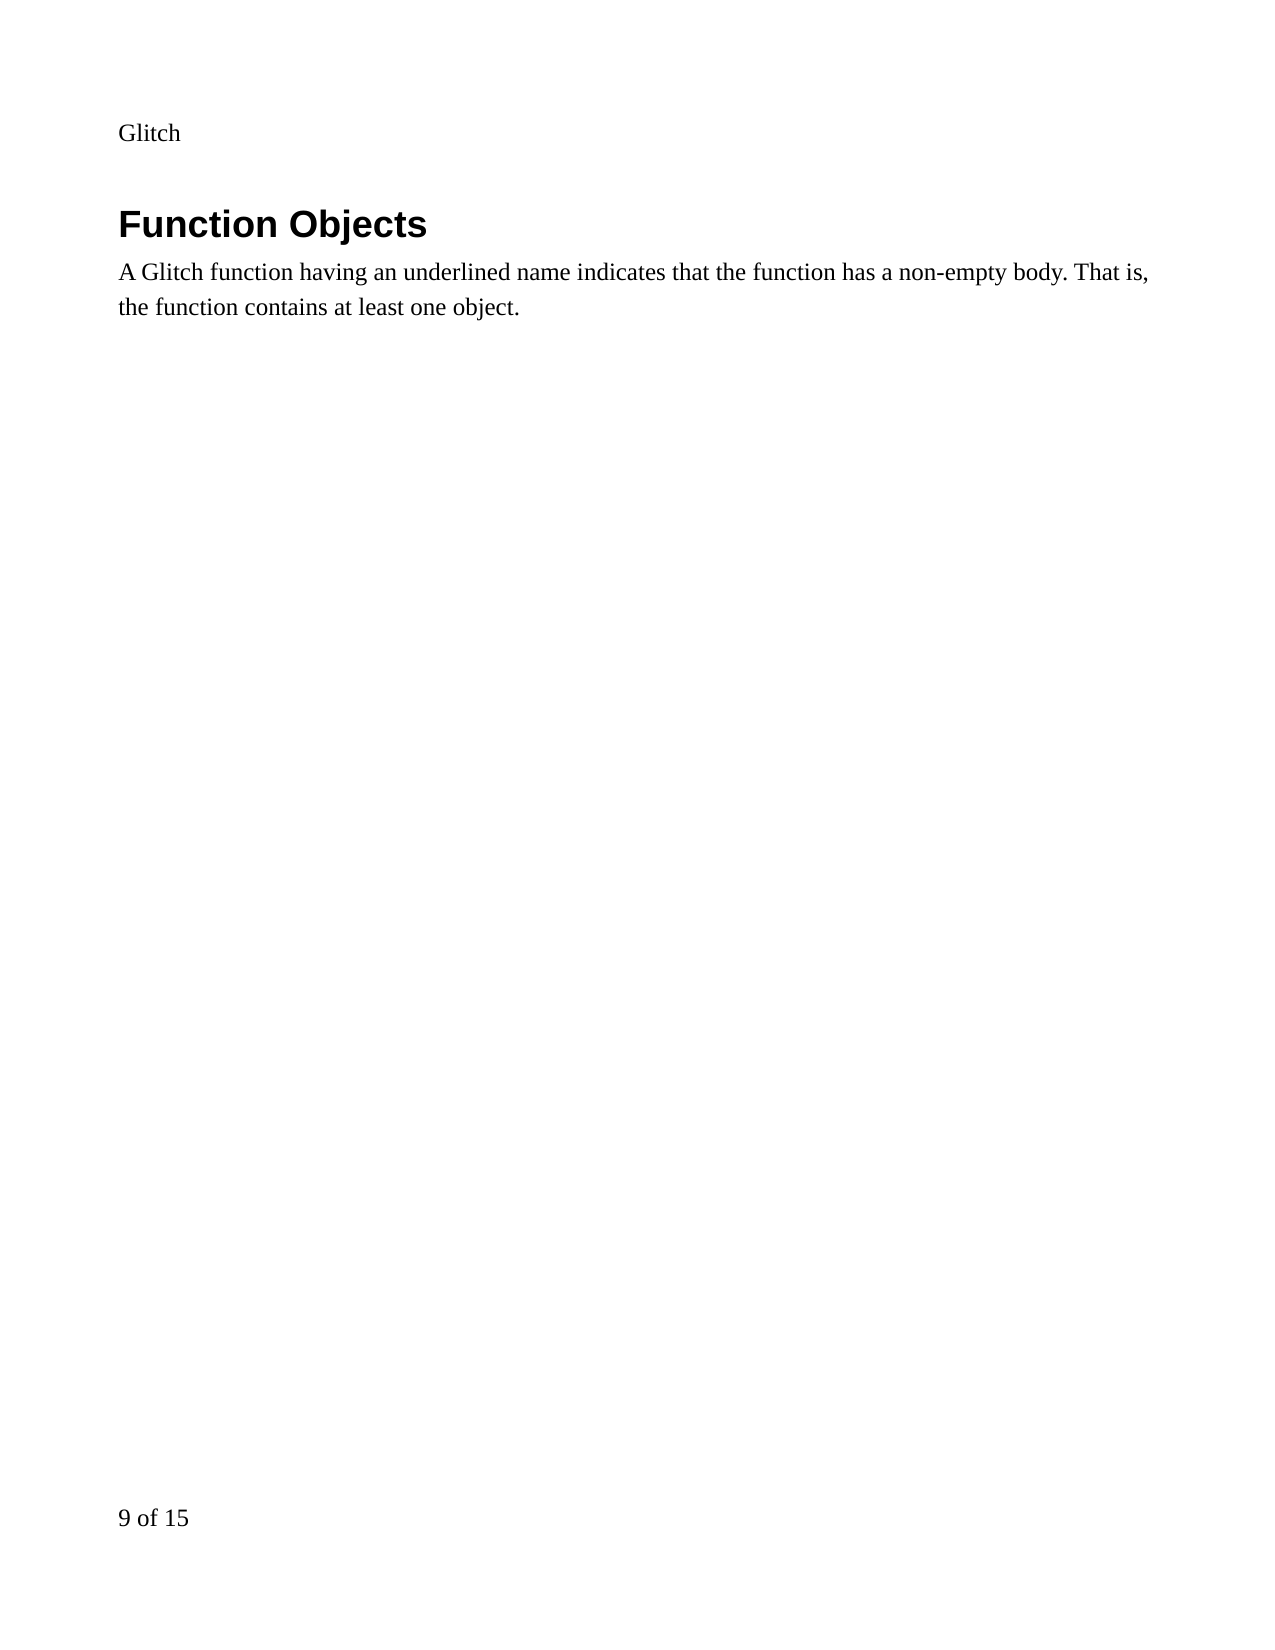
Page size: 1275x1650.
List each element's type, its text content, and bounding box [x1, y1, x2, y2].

text A Glitch function having an underlined name indicates that the function has a non-empty body. That is, the function contains at least one object. [118, 257, 1157, 321]
subtitle Function Objects [118, 201, 1157, 245]
